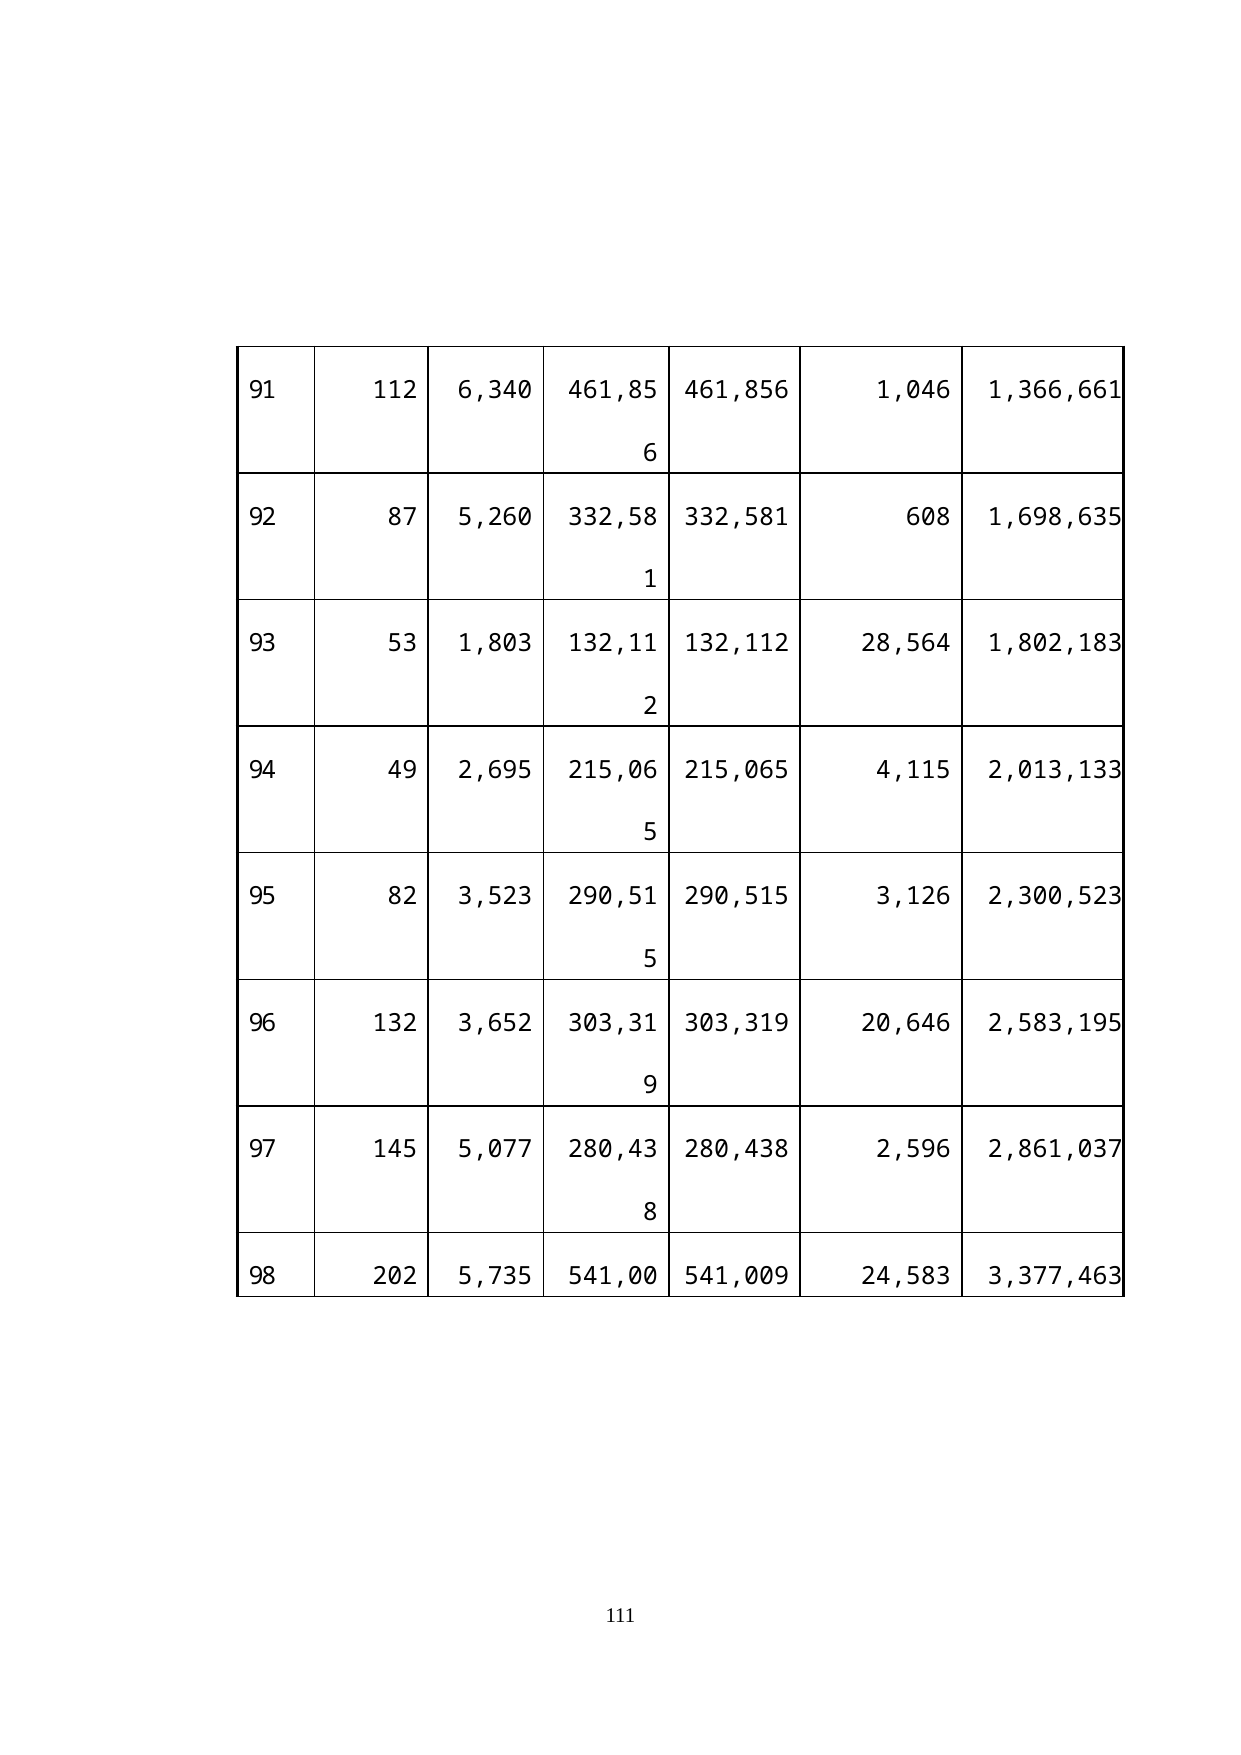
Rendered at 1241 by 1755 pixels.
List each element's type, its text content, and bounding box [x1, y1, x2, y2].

table_cell 303‚319 [544, 980, 668, 1105]
table_cell 53 [315, 600, 427, 725]
table_cell 2,300,523 [963, 853, 1122, 978]
table_cell 3,377,463 [963, 1233, 1122, 1296]
table_cell 1,366,661 [963, 347, 1122, 472]
table_cell 132‚112 [544, 600, 668, 725]
table_cell 2,861,037 [963, 1107, 1122, 1232]
table_cell 215‚065 [544, 727, 668, 852]
table_cell 112 [315, 347, 427, 472]
table_cell 24‚583 [801, 1233, 961, 1296]
table_cell 2‚695 [429, 727, 543, 852]
table_cell 97 [239, 1107, 314, 1232]
table_cell 215‚065 [670, 727, 799, 852]
table_cell 1,698,635 [963, 474, 1122, 599]
table_cell 145 [315, 1107, 427, 1232]
table_cell 3‚523 [429, 853, 543, 978]
table_cell 92 [239, 474, 314, 599]
table_cell 2,013,133 [963, 727, 1122, 852]
table_cell 303‚319 [670, 980, 799, 1105]
table_cell 6‚340 [429, 347, 543, 472]
table_cell 132‚112 [670, 600, 799, 725]
table_cell 28‚564 [801, 600, 961, 725]
table_cell 87 [315, 474, 427, 599]
table_cell 5‚077 [429, 1107, 543, 1232]
table_cell 202 [315, 1233, 427, 1296]
table_cell 290‚515 [670, 853, 799, 978]
table_cell 49 [315, 727, 427, 852]
table_cell 541‚00 [544, 1233, 668, 1296]
table_cell 20‚646 [801, 980, 961, 1105]
table_cell 96 [239, 980, 314, 1105]
table_cell 94 [239, 727, 314, 852]
table_cell 4‚115 [801, 727, 961, 852]
table_cell 2,583,195 [963, 980, 1122, 1105]
table_cell 332‚581 [544, 474, 668, 599]
table_cell 1‚046 [801, 347, 961, 472]
table_cell 332‚581 [670, 474, 799, 599]
table_cell 5‚260 [429, 474, 543, 599]
table_cell 82 [315, 853, 427, 978]
table_cell 95 [239, 853, 314, 978]
table_cell 608 [801, 474, 961, 599]
table_cell 541‚009 [670, 1233, 799, 1296]
table_cell 3‚126 [801, 853, 961, 978]
table_cell 461‚856 [544, 347, 668, 472]
table_cell 93 [239, 600, 314, 725]
table_cell 91 [239, 347, 314, 472]
table_cell 3‚652 [429, 980, 543, 1105]
table_cell 461‚856 [670, 347, 799, 472]
table_cell 2‚596 [801, 1107, 961, 1232]
table_cell 280‚438 [670, 1107, 799, 1232]
table_cell 280‚438 [544, 1107, 668, 1232]
table_cell 98 [239, 1233, 314, 1296]
table_cell 290‚515 [544, 853, 668, 978]
table_cell 1‚803 [429, 600, 543, 725]
table_cell 132 [315, 980, 427, 1105]
table_cell 1,802,183 [963, 600, 1122, 725]
table_cell 5‚735 [429, 1233, 543, 1296]
